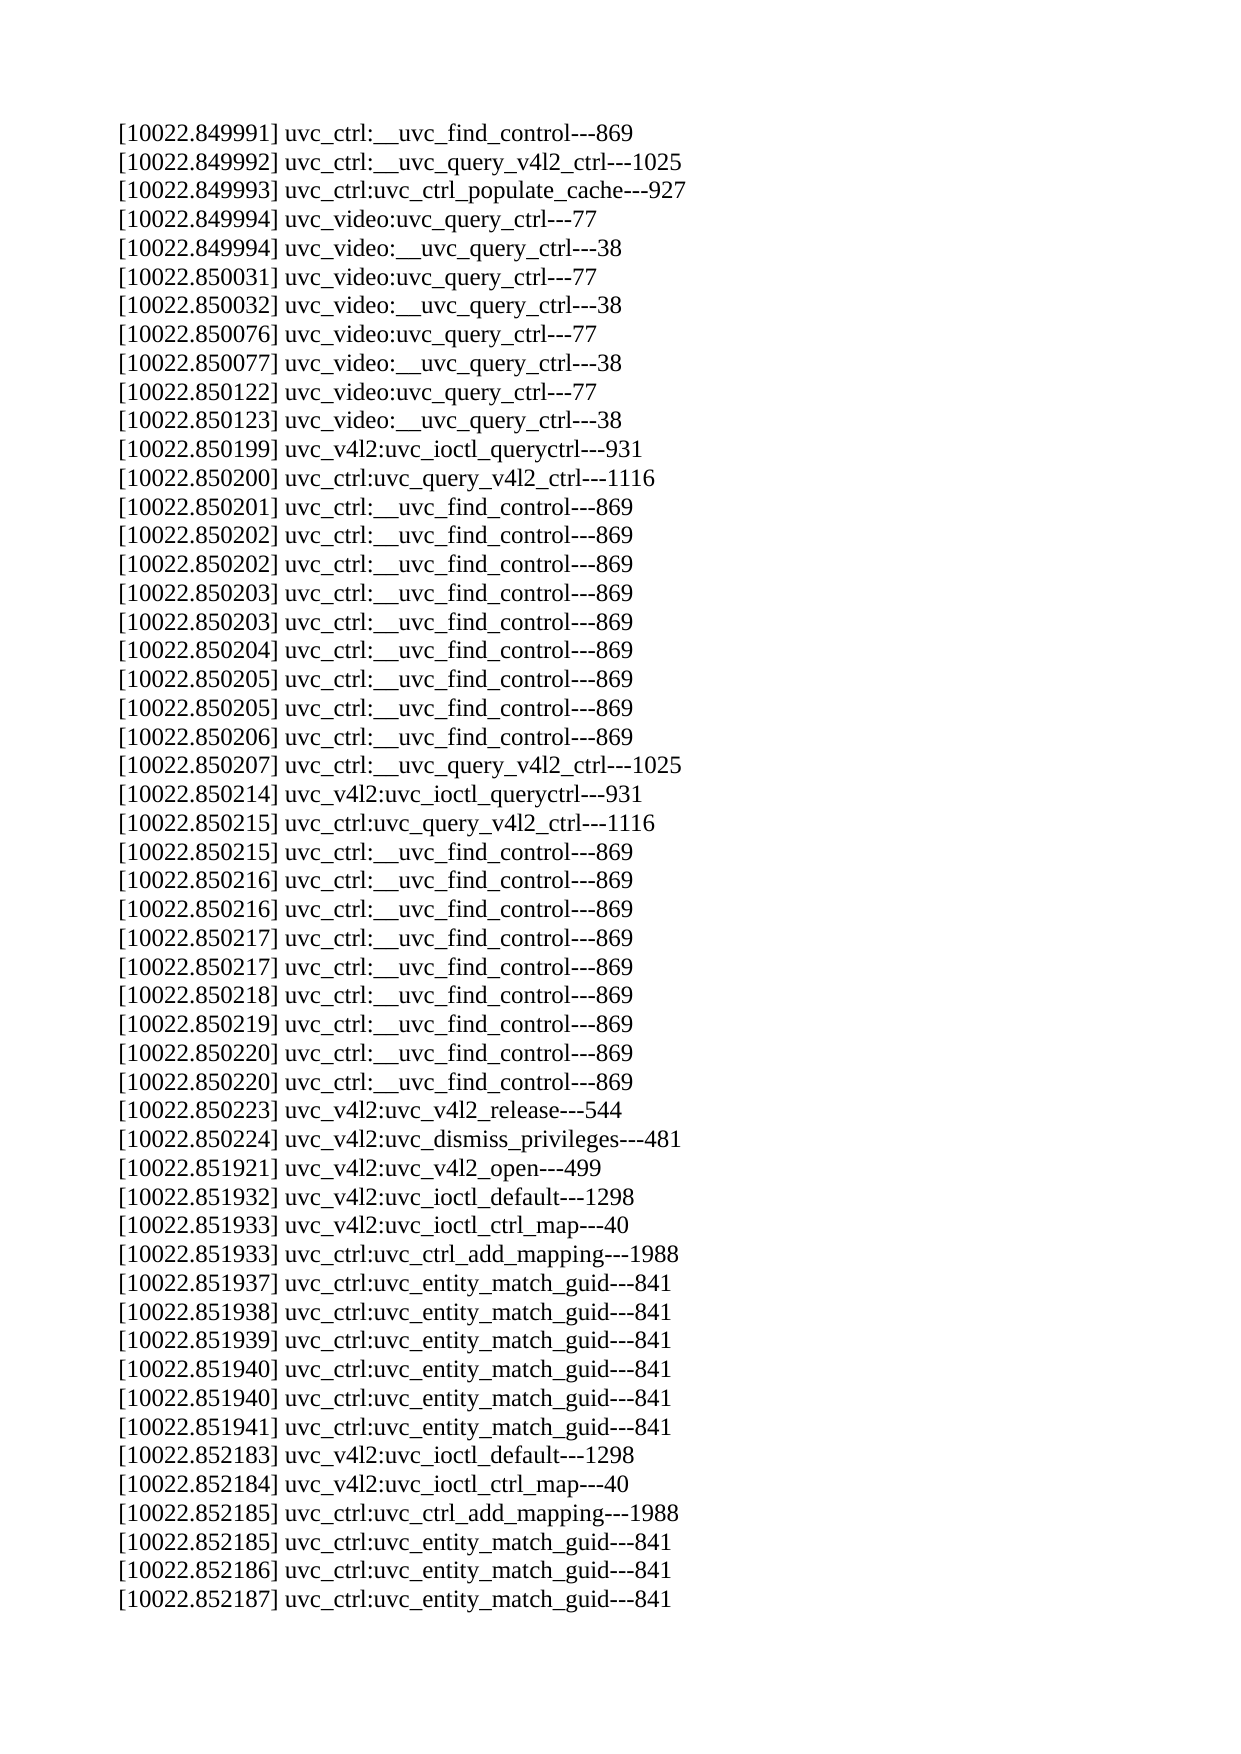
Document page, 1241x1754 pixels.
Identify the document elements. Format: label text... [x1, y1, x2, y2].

text [10022.850203] uvc_ctrl:__uvc_find_control---869 [118, 607, 1122, 636]
text [10022.850220] uvc_ctrl:__uvc_find_control---869 [118, 1067, 1122, 1096]
text [10022.851933] uvc_ctrl:uvc_ctrl_add_mapping---1988 [118, 1239, 1122, 1268]
text [10022.852187] uvc_ctrl:uvc_entity_match_guid---841 [118, 1584, 1122, 1613]
text [10022.850216] uvc_ctrl:__uvc_find_control---869 [118, 866, 1122, 894]
text [10022.850216] uvc_ctrl:__uvc_find_control---869 [118, 894, 1122, 923]
text [10022.850077] uvc_video:__uvc_query_ctrl---38 [118, 348, 1122, 377]
text [10022.850123] uvc_video:__uvc_query_ctrl---38 [118, 406, 1122, 434]
text [10022.849991] uvc_ctrl:__uvc_find_control---869 [118, 118, 1122, 147]
text [10022.850202] uvc_ctrl:__uvc_find_control---869 [118, 521, 1122, 549]
text [10022.849994] uvc_video:uvc_query_ctrl---77 [118, 204, 1122, 233]
text [10022.852185] uvc_ctrl:uvc_ctrl_add_mapping---1988 [118, 1498, 1122, 1527]
text [10022.851938] uvc_ctrl:uvc_entity_match_guid---841 [118, 1297, 1122, 1326]
text [10022.850200] uvc_ctrl:uvc_query_v4l2_ctrl---1116 [118, 463, 1122, 492]
text [10022.852186] uvc_ctrl:uvc_entity_match_guid---841 [118, 1556, 1122, 1584]
text [10022.850076] uvc_video:uvc_query_ctrl---77 [118, 319, 1122, 348]
text [10022.850032] uvc_video:__uvc_query_ctrl---38 [118, 291, 1122, 319]
text [10022.850201] uvc_ctrl:__uvc_find_control---869 [118, 492, 1122, 521]
text [10022.852183] uvc_v4l2:uvc_ioctl_default---1298 [118, 1441, 1122, 1469]
text [10022.850206] uvc_ctrl:__uvc_find_control---869 [118, 722, 1122, 751]
text [10022.850199] uvc_v4l2:uvc_ioctl_queryctrl---931 [118, 434, 1122, 463]
text [10022.850215] uvc_ctrl:__uvc_find_control---869 [118, 837, 1122, 866]
text [10022.850122] uvc_video:uvc_query_ctrl---77 [118, 377, 1122, 406]
text [10022.852184] uvc_v4l2:uvc_ioctl_ctrl_map---40 [118, 1469, 1122, 1498]
text [10022.852185] uvc_ctrl:uvc_entity_match_guid---841 [118, 1527, 1122, 1556]
text [10022.850215] uvc_ctrl:uvc_query_v4l2_ctrl---1116 [118, 808, 1122, 837]
text [10022.851932] uvc_v4l2:uvc_ioctl_default---1298 [118, 1182, 1122, 1211]
text [10022.851933] uvc_v4l2:uvc_ioctl_ctrl_map---40 [118, 1211, 1122, 1239]
text [10022.851940] uvc_ctrl:uvc_entity_match_guid---841 [118, 1354, 1122, 1383]
text [10022.851937] uvc_ctrl:uvc_entity_match_guid---841 [118, 1268, 1122, 1297]
text [10022.850218] uvc_ctrl:__uvc_find_control---869 [118, 981, 1122, 1009]
text [10022.850217] uvc_ctrl:__uvc_find_control---869 [118, 923, 1122, 952]
text [10022.850205] uvc_ctrl:__uvc_find_control---869 [118, 664, 1122, 693]
text [10022.850203] uvc_ctrl:__uvc_find_control---869 [118, 578, 1122, 607]
text [10022.850205] uvc_ctrl:__uvc_find_control---869 [118, 693, 1122, 722]
text [10022.850220] uvc_ctrl:__uvc_find_control---869 [118, 1038, 1122, 1067]
text [10022.851941] uvc_ctrl:uvc_entity_match_guid---841 [118, 1412, 1122, 1441]
text [10022.850219] uvc_ctrl:__uvc_find_control---869 [118, 1009, 1122, 1038]
text [10022.850214] uvc_v4l2:uvc_ioctl_queryctrl---931 [118, 779, 1122, 808]
text [10022.850217] uvc_ctrl:__uvc_find_control---869 [118, 952, 1122, 981]
text [10022.850204] uvc_ctrl:__uvc_find_control---869 [118, 636, 1122, 664]
text [10022.849993] uvc_ctrl:uvc_ctrl_populate_cache---927 [118, 176, 1122, 204]
text [10022.850207] uvc_ctrl:__uvc_query_v4l2_ctrl---1025 [118, 751, 1122, 779]
text [10022.849992] uvc_ctrl:__uvc_query_v4l2_ctrl---1025 [118, 147, 1122, 176]
text [10022.849994] uvc_video:__uvc_query_ctrl---38 [118, 233, 1122, 262]
text [10022.851939] uvc_ctrl:uvc_entity_match_guid---841 [118, 1326, 1122, 1354]
text [10022.851921] uvc_v4l2:uvc_v4l2_open---499 [118, 1153, 1122, 1182]
text [10022.851940] uvc_ctrl:uvc_entity_match_guid---841 [118, 1383, 1122, 1412]
text [10022.850202] uvc_ctrl:__uvc_find_control---869 [118, 549, 1122, 578]
text [10022.850224] uvc_v4l2:uvc_dismiss_privileges---481 [118, 1124, 1122, 1153]
text [10022.850031] uvc_video:uvc_query_ctrl---77 [118, 262, 1122, 291]
text [10022.850223] uvc_v4l2:uvc_v4l2_release---544 [118, 1096, 1122, 1124]
